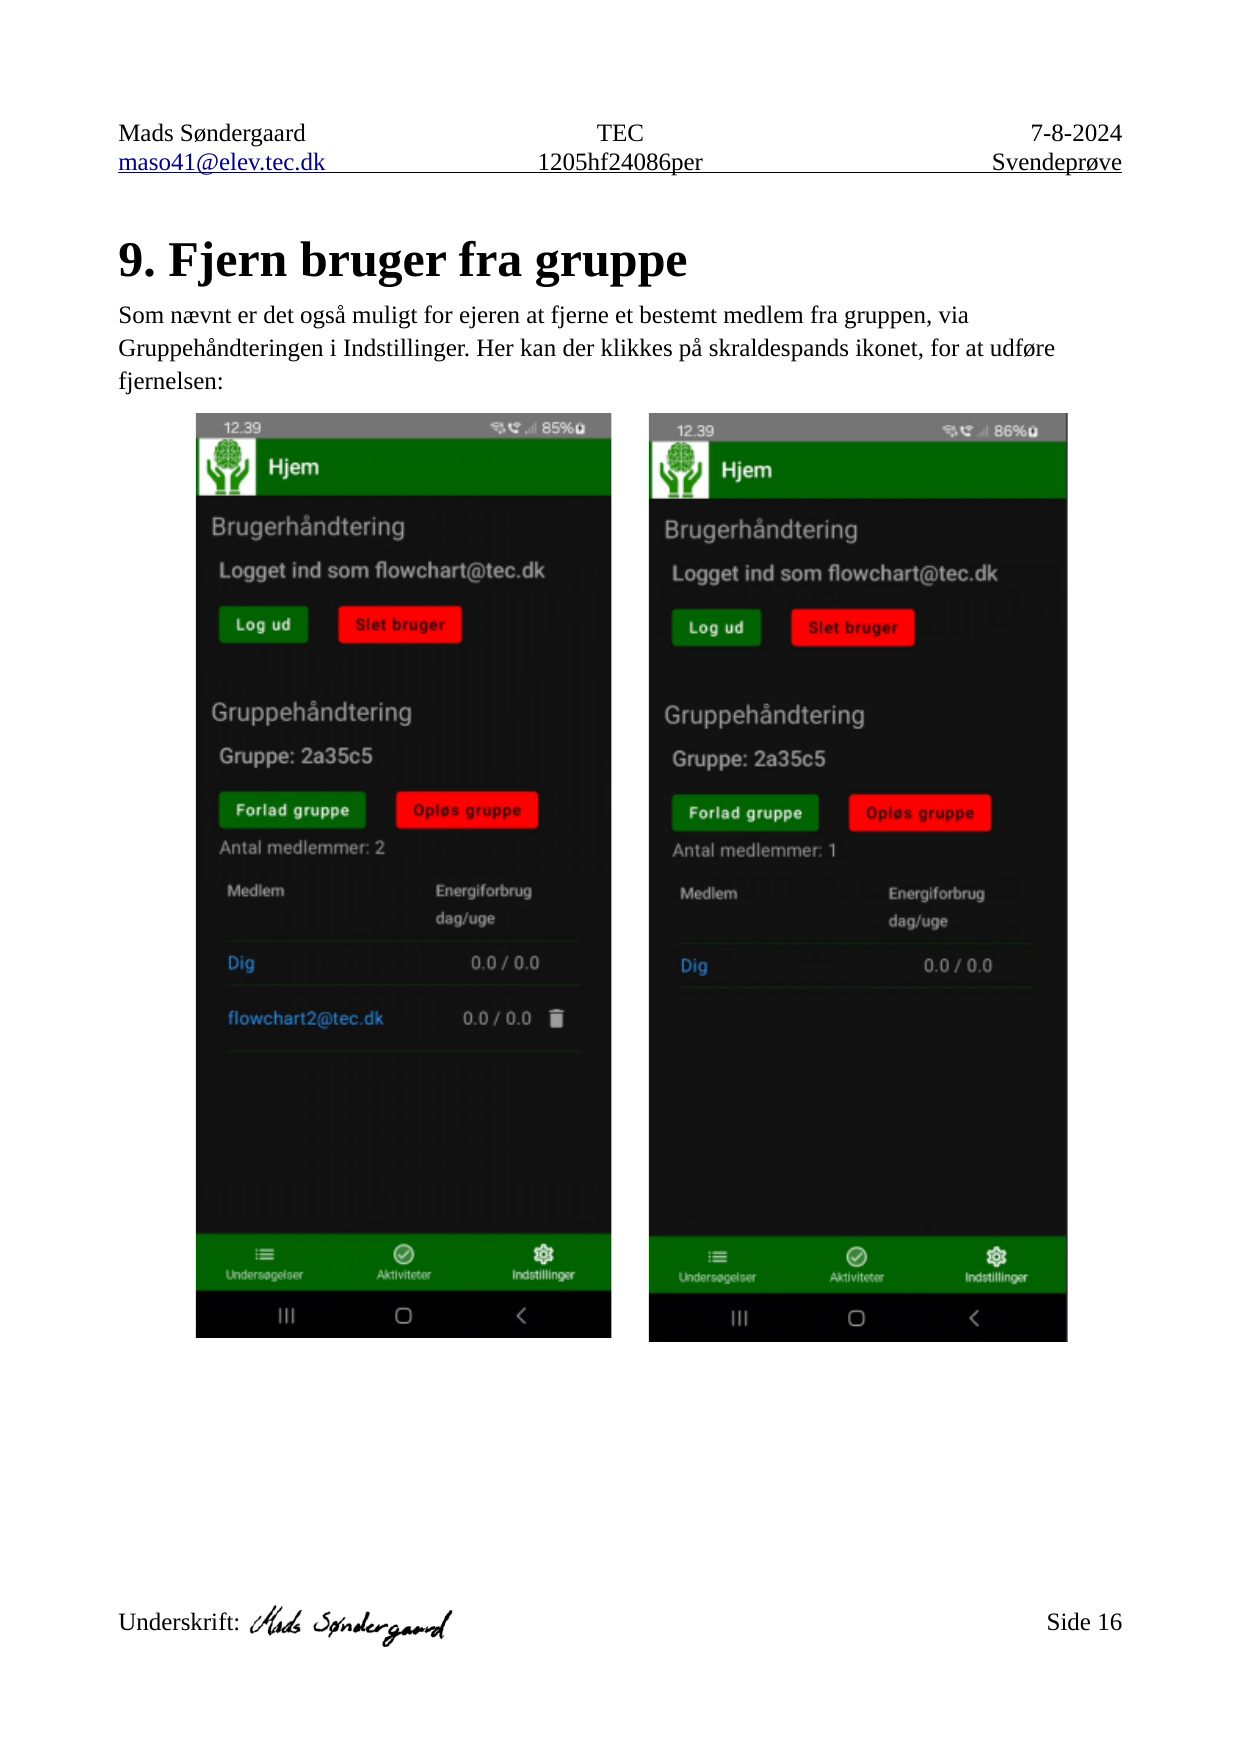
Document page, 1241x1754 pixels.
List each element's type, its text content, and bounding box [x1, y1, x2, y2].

picture [195, 413, 612, 1338]
text Som nævnt er det også muligt for ejeren at fjerne et bestemt medlem fra gruppen, via Gruppehåndteringen i Indstillinger. Her kan der klikkes på skraldespands ikonet, for at udføre fjernelsen: [118, 300, 1122, 395]
picture [648, 413, 1068, 1342]
subtitle 9. Fjern bruger fra gruppe [118, 230, 1122, 288]
picture [244, 1600, 458, 1647]
